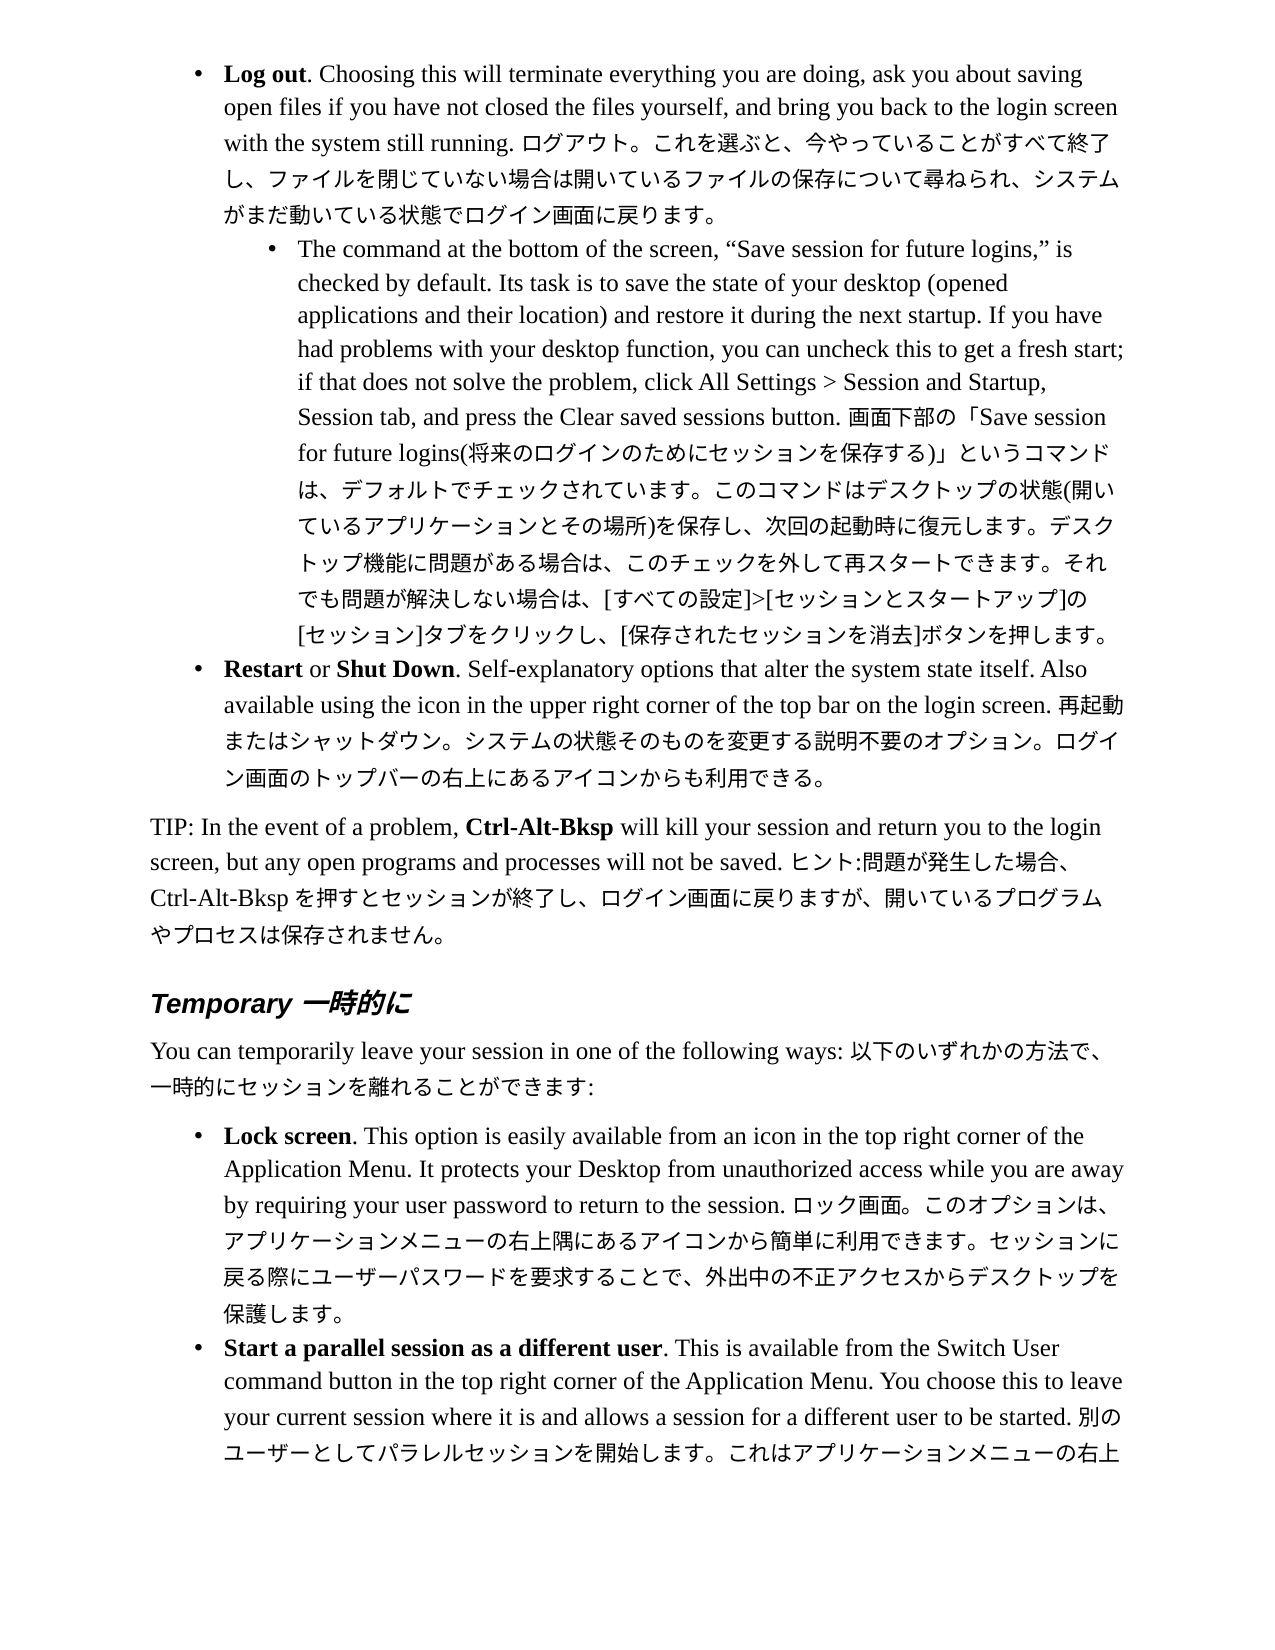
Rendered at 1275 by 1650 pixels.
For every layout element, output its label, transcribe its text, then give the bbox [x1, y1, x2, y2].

list Restart or Shut Down. Self-explanatory options that alter the system state itself. Also available using the icon in the upper right corner of the top bar on the login screen. 再起動またはシャットダウン。システムの状態そのものを変更する説明不要のオプション。ログイン画面のトップバーの右上にあるアイコンからも利用できる。 [194, 654, 1125, 792]
list Log out. Choosing this will terminate everything you are doing, ask you about saving open files if you have not closed the files yourself, and bring you back to the login screen with the system still running. ログアウト。これを選ぶと、今やっていることがすべて終了し、ファイルを閉じていない場合は開いているファイルの保存について尋ねられ、システムがまだ動いている状態でログイン画面に戻ります。 [194, 59, 1125, 230]
list Lock screen. This option is easily available from an icon in the top right corner of the Application Menu. It protects your Desktop from unauthorized access while you are away by requiring your user password to return to the session. ロック画面。このオプションは、アプリケーションメニューの右上隅にあるアイコンから簡単に利用できます。セッションに戻る際にユーザーパスワードを要求することで、外出中の不正アクセスからデスクトップを保護します。 [194, 1121, 1125, 1328]
subtitle Temporary 一時的に [150, 981, 1125, 1021]
list Start a parallel session as a different user. This is available from the Switch User command button in the top right corner of the Application Menu. You choose this to leave your current session where it is and allows a session for a different user to be started. 別のユーザーとしてパラレルセッションを開始します。これはアプリケーションメニューの右上 [194, 1333, 1125, 1467]
list The command at the bottom of the screen, “Save session for future logins,” is checked by default. Its task is to save the state of your desktop (opened applications and their location) and restore it during the next startup. If you have had problems with your desktop function, you can uncheck this to get a fresh start; if that does not solve the problem, click All Settings > Session and Startup, Session tab, and press the Clear saved sessions button. 画面下部の「Save session for future logins(将来のログインのためにセッションを保存する)」というコマンドは、デフォルトでチェックされています。このコマンドはデスクトップの状態(開いているアプリケーションとその場所)を保存し、次回の起動時に復元します。デスクトップ機能に問題がある場合は、このチェックを外して再スタートできます。それでも問題が解決しない場合は、[すべての設定]>[セッションとスタートアップ]の[セッション]タブをクリックし、[保存されたセッションを消去]ボタンを押します。 [268, 234, 1125, 650]
text You can temporarily leave your session in one of the following ways: 以下のいずれかの方法で、一時的にセッションを離れることができます: [150, 1034, 1125, 1102]
text TIP: In the event of a problem, Ctrl-Alt-Bksp will kill your session and return you to the login screen, but any open programs and processes will not be saved. ヒント:問題が発生した場合、Ctrl-Alt-Bkspを押すとセッションが終了し、ログイン画面に戻りますが、開いているプログラムやプロセスは保存されません。 [150, 812, 1125, 949]
